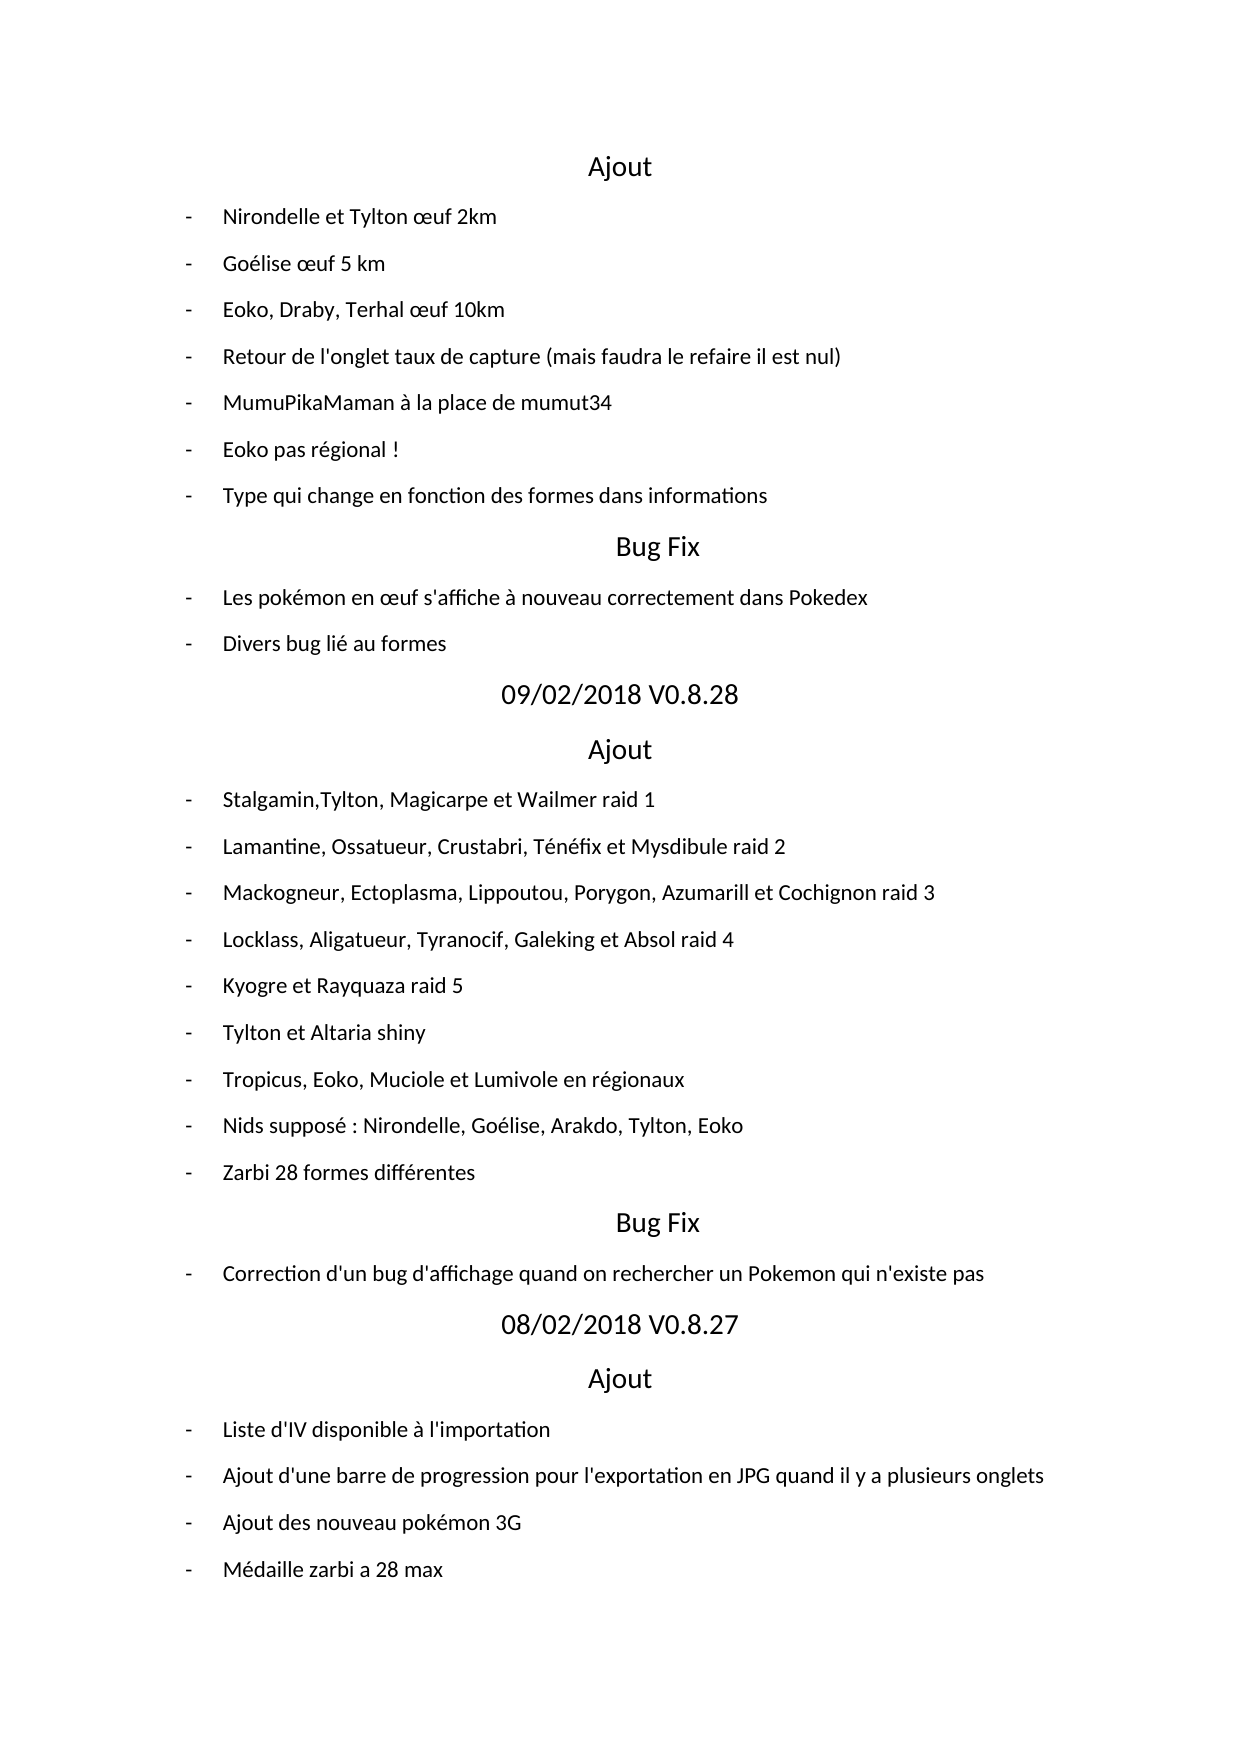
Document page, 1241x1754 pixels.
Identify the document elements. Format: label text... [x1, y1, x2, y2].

list Locklass, Aligatueur, Tyranocif, Galeking et Absol raid 4 [185, 925, 1093, 953]
list Stalgamin,Tylton, Magicarpe et Wailmer raid 1 [185, 785, 1093, 813]
list Médaille zarbi a 28 max [185, 1555, 1093, 1583]
list Retour de l'onglet taux de capture (mais faudra le refaire il est nul) [185, 342, 1093, 370]
list Divers bug lié au formes [185, 629, 1093, 657]
list Ajout d'une barre de progression pour l'exportation en JPG quand il y a plusieurs onglets [185, 1462, 1093, 1490]
list Lamantine, Ossatueur, Crustabri, Ténéfix et Mysdibule raid 2 [185, 832, 1093, 860]
list Mackogneur, Ectoplasma, Lippoutou, Porygon, Azumarill et Cochignon raid 3 [185, 878, 1093, 907]
list Eoko pas régional ! [185, 435, 1093, 463]
list Nirondelle et Tylton œuf 2km [185, 202, 1093, 230]
list Zarbi 28 formes différentes [185, 1158, 1093, 1186]
list Goélise œuf 5 km [185, 249, 1093, 277]
list Bug Fix [185, 528, 1093, 564]
list Nids supposé : Nirondelle, Goélise, Arakdo, Tylton, Eoko [185, 1111, 1093, 1139]
text Ajout [148, 1360, 1093, 1396]
text 09/02/2018 V0.8.28 [148, 676, 1093, 712]
list Les pokémon en œuf s'affiche à nouveau correctement dans Pokedex [185, 583, 1093, 611]
text Ajout [148, 731, 1093, 766]
list Tropicus, Eoko, Muciole et Lumivole en régionaux [185, 1065, 1093, 1093]
list Bug Fix [185, 1204, 1093, 1240]
list Eoko, Draby, Terhal œuf 10km [185, 295, 1093, 323]
list Ajout des nouveau pokémon 3G [185, 1508, 1093, 1536]
list Type qui change en fonction des formes dans informations [185, 482, 1093, 510]
list Tylton et Altaria shiny [185, 1018, 1093, 1046]
list MumuPikaMaman à la place de mumut34 [185, 388, 1093, 417]
list Liste d'IV disponible à l'importation [185, 1415, 1093, 1443]
list Correction d'un bug d'affichage quand on rechercher un Pokemon qui n'existe pas [185, 1259, 1093, 1287]
text Ajout [148, 148, 1093, 183]
list Kyogre et Rayquaza raid 5 [185, 972, 1093, 1000]
text 08/02/2018 V0.8.27 [148, 1306, 1093, 1341]
